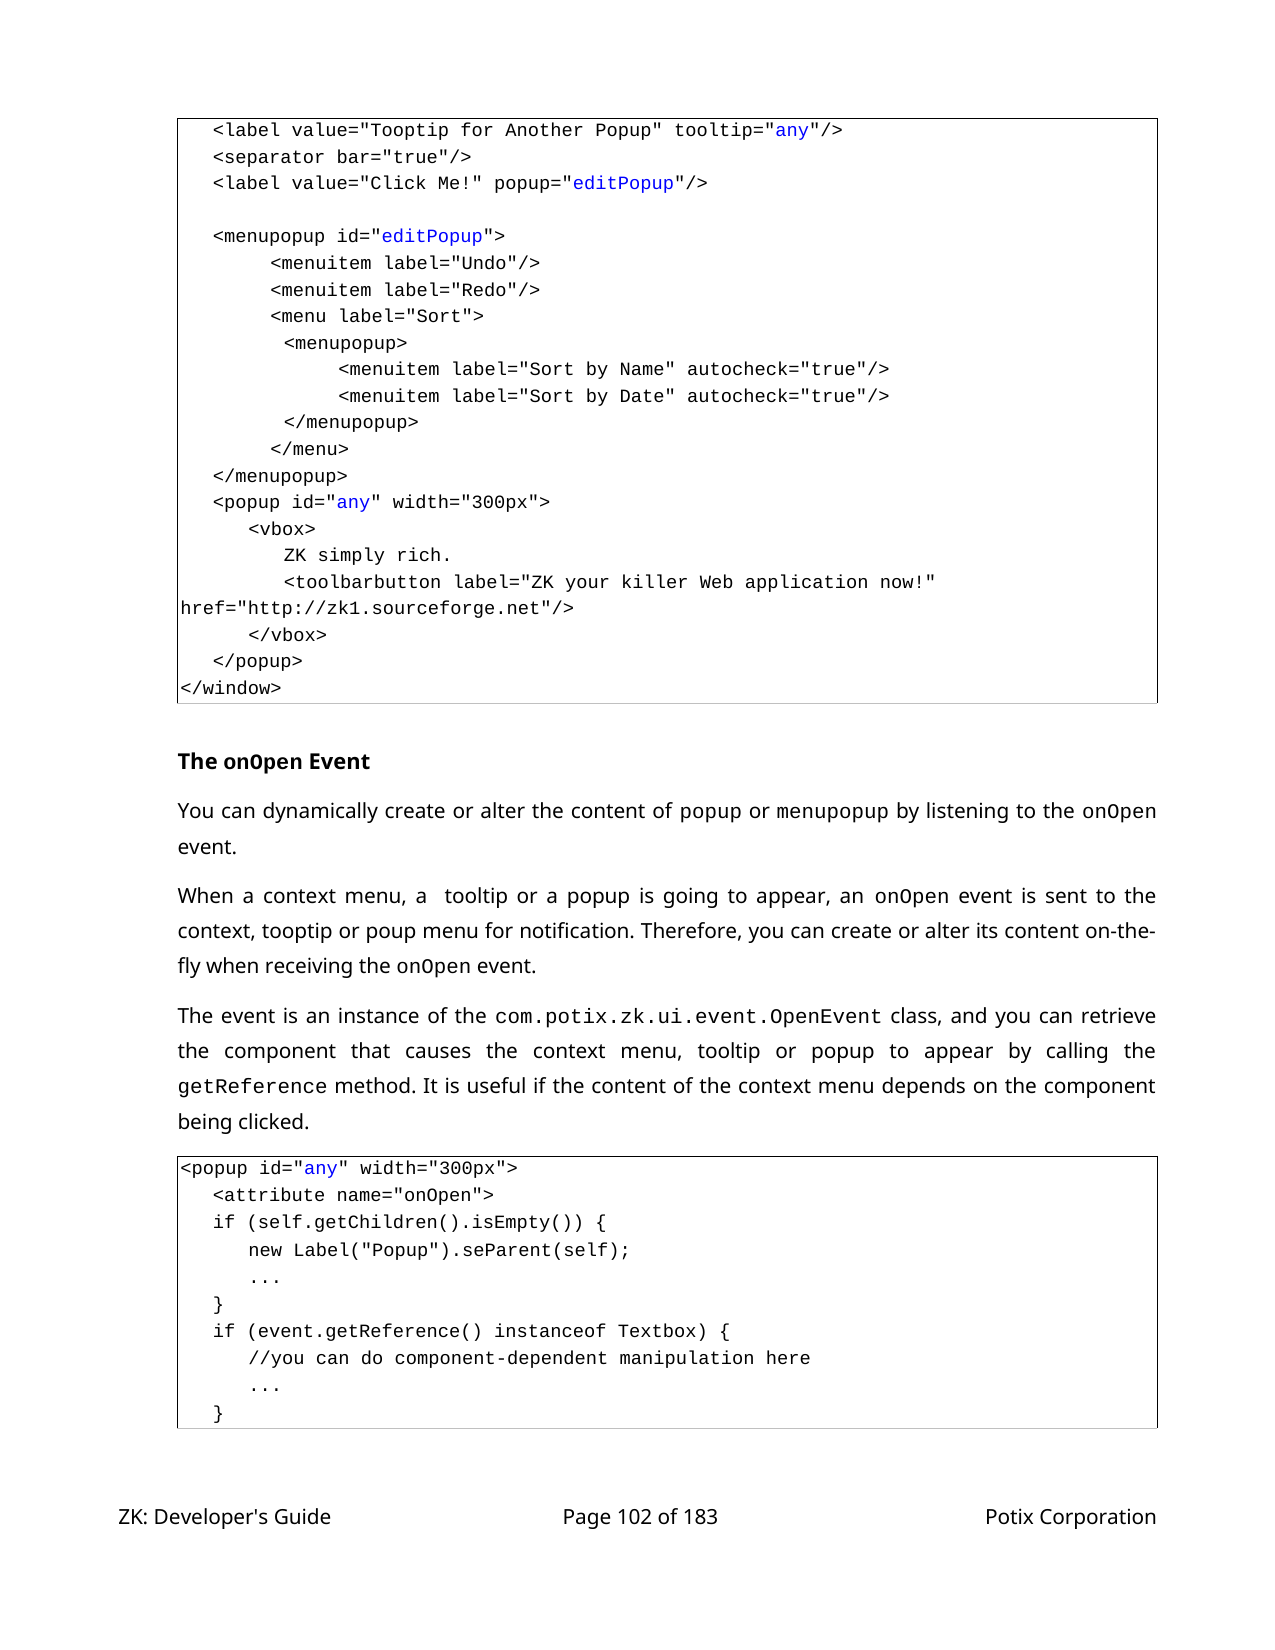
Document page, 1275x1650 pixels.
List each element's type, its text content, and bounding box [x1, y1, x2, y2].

text You can dynamically create or alter the content of popup or menupopup by listening to the onOpen event. [177, 796, 1157, 860]
subtitle The onOpen Event [177, 746, 1157, 776]
text if (self.getChildren().isEmpty()) { [178, 1210, 1157, 1234]
text ... [178, 1373, 1157, 1398]
text The event is an instance of the com.potix.zk.ui.event.OpenEvent class, and you can retrieve the component that causes the context menu, tooltip or popup to appear by calling the getReference method. It is useful if the content of the context menu depends on the component being clicked. [177, 1001, 1157, 1135]
text } [178, 1292, 1157, 1316]
text ... [178, 1264, 1157, 1289]
text <attribute name="onOpen"> [178, 1183, 1157, 1207]
text //you can do component-dependent manipulation here [178, 1346, 1157, 1370]
text When a context menu, a tooltip or a popup is going to appear, an onOpen event is sent to the context, tooptip or poup menu for notification. Therefore, you can create or alter its content on-the-fly when receiving the onOpen event. [177, 881, 1157, 980]
text <popup id="any" width="300px"> [178, 1157, 1157, 1180]
text if (event.getReference() instanceof Textbox) { [178, 1319, 1157, 1343]
text <label value="Tooptip for Another Popup" tooltip="any"/> <separator bar="true"/> <label value="Click Me!" popup="editPopup"/> <menupopup id="editPopup"> <menuitem label="Undo"/> <menuitem label="Redo"/> <menu label="Sort"> <menupopup> <menuitem label="Sort by Name" autocheck="true"/> <menuitem label="Sort by Date" autocheck="true"/> </menupopup> </menu> </menupopup> <popup id="any" width="300px"> <vbox> ZK simply rich. <toolbarbutton label="ZK your killer Web application now!" href="http://zk1.sourceforge.net"/> </vbox> </popup> </window> [178, 119, 1157, 703]
text new Label("Popup").seParent(self); [178, 1237, 1157, 1262]
text } [178, 1401, 1157, 1428]
